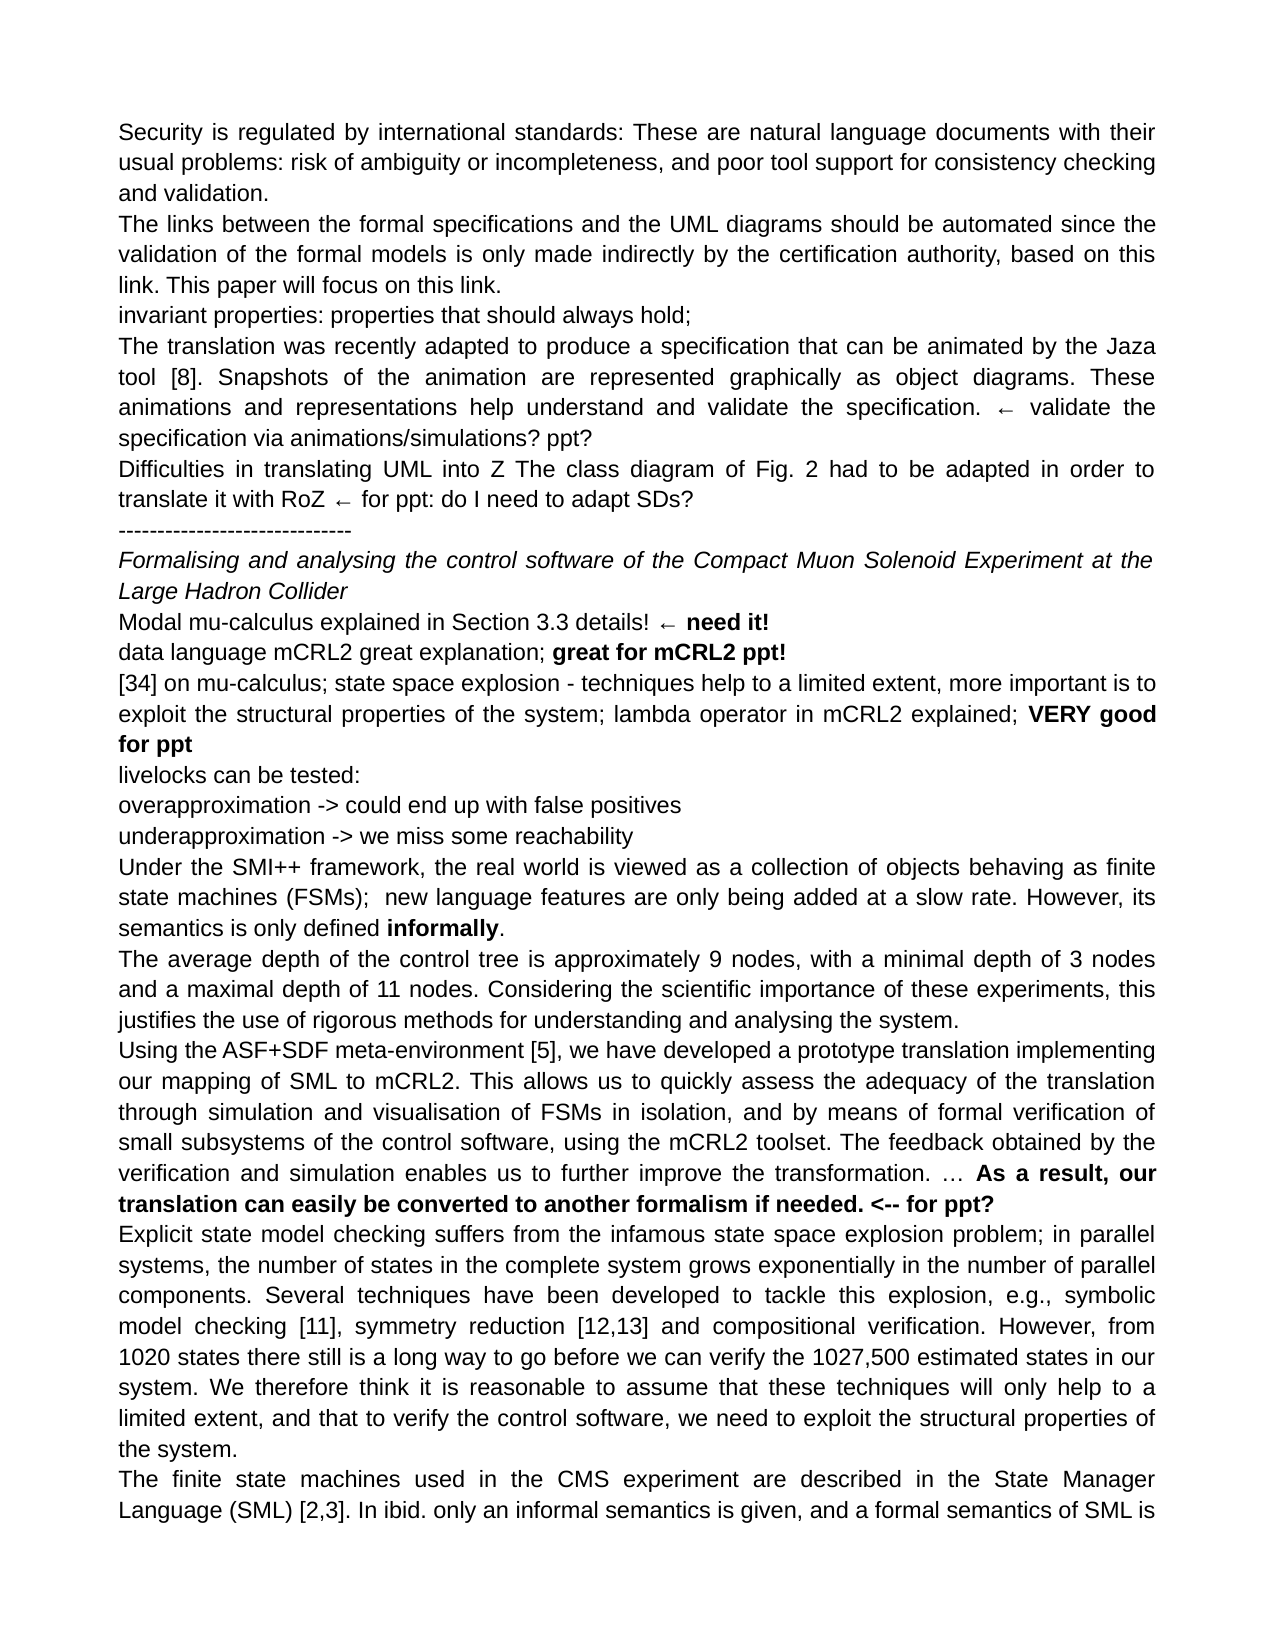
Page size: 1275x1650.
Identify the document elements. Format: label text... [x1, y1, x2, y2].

text The translation was recently adapted to produce a specification that can be animated by the Jaza tool [8]. Snapshots of the animation are represented graphically as object diagrams. These animations and representations help understand and validate the specification. ← validate the specification via animations/simulations? ppt? [118, 332, 1157, 451]
text overapproximation -> could end up with false positives [118, 792, 1157, 819]
text invariant properties: properties that should always hold; [118, 302, 1157, 329]
text Under the SMI++ framework, the real world is viewed as a collection of objects behaving as finite state machines (FSMs); new language features are only being added at a slow rate. However, its semantics is only defined informally. [118, 853, 1157, 941]
text The finite state machines used in the CMS experiment are described in the State Manager Language (SML) [2,3]. In ibid. only an informal semantics is given, and a formal semantics of SML is [118, 1466, 1157, 1523]
text Explicit state model checking suffers from the infamous state space explosion problem; in parallel systems, the number of states in the complete system grows exponentially in the number of parallel components. Several techniques have been developed to tackle this explosion, e.g., symbolic model checking [11], symmetry reduction [12,13] and compositional verification. However, from 1020 states there still is a long way to go before we can verify the 1027,500 estimated states in our system. We therefore think it is reasonable to assume that these techniques will only help to a limited extent, and that to verify the control software, we need to exploit the structural properties of the system. [118, 1221, 1157, 1462]
text Formalising and analysing the control software of the Compact Muon Solenoid Experiment at the Large Hadron Collider [118, 547, 1157, 604]
text livelocks can be tested: [118, 761, 1157, 788]
text [34] on mu-calculus; state space explosion - techniques help to a limited extent, more important is to exploit the structural properties of the system; lambda operator in mCRL2 explained; VERY good for ppt [118, 669, 1157, 757]
text The links between the formal specifications and the UML diagrams should be automated since the validation of the formal models is only made indirectly by the certification authority, based on this link. This paper will focus on this link. [118, 210, 1157, 298]
text The average depth of the control tree is approximately 9 nodes, with a minimal depth of 3 nodes and a maximal depth of 11 nodes. Considering the scientific importance of these experiments, this justifies the use of rigorous methods for understanding and analysing the system. [118, 945, 1157, 1033]
text ------------------------------ [118, 516, 1157, 543]
text Modal mu-calculus explained in Section 3.3 details! ← need it! [118, 608, 1157, 635]
text underapproximation -> we miss some reachability [118, 822, 1157, 849]
text Using the ASF+SDF meta-environment [5], we have developed a prototype translation implementing our mapping of SML to mCRL2. This allows us to quickly assess the adequacy of the translation through simulation and visualisation of FSMs in isolation, and by means of formal verification of small subsystems of the control software, using the mCRL2 toolset. The feedback obtained by the verification and simulation enables us to further improve the transformation. … As a result, our translation can easily be converted to another formalism if needed. <-- for ppt? [118, 1037, 1157, 1217]
text Security is regulated by international standards: These are natural language documents with their usual problems: risk of ambiguity or incompleteness, and poor tool support for consistency checking and validation. [118, 118, 1157, 206]
text data language mCRL2 great explanation; great for mCRL2 ppt! [118, 639, 1157, 666]
text Difficulties in translating UML into Z The class diagram of Fig. 2 had to be adapted in order to translate it with RoZ ← for ppt: do I need to adapt SDs? [118, 455, 1157, 512]
